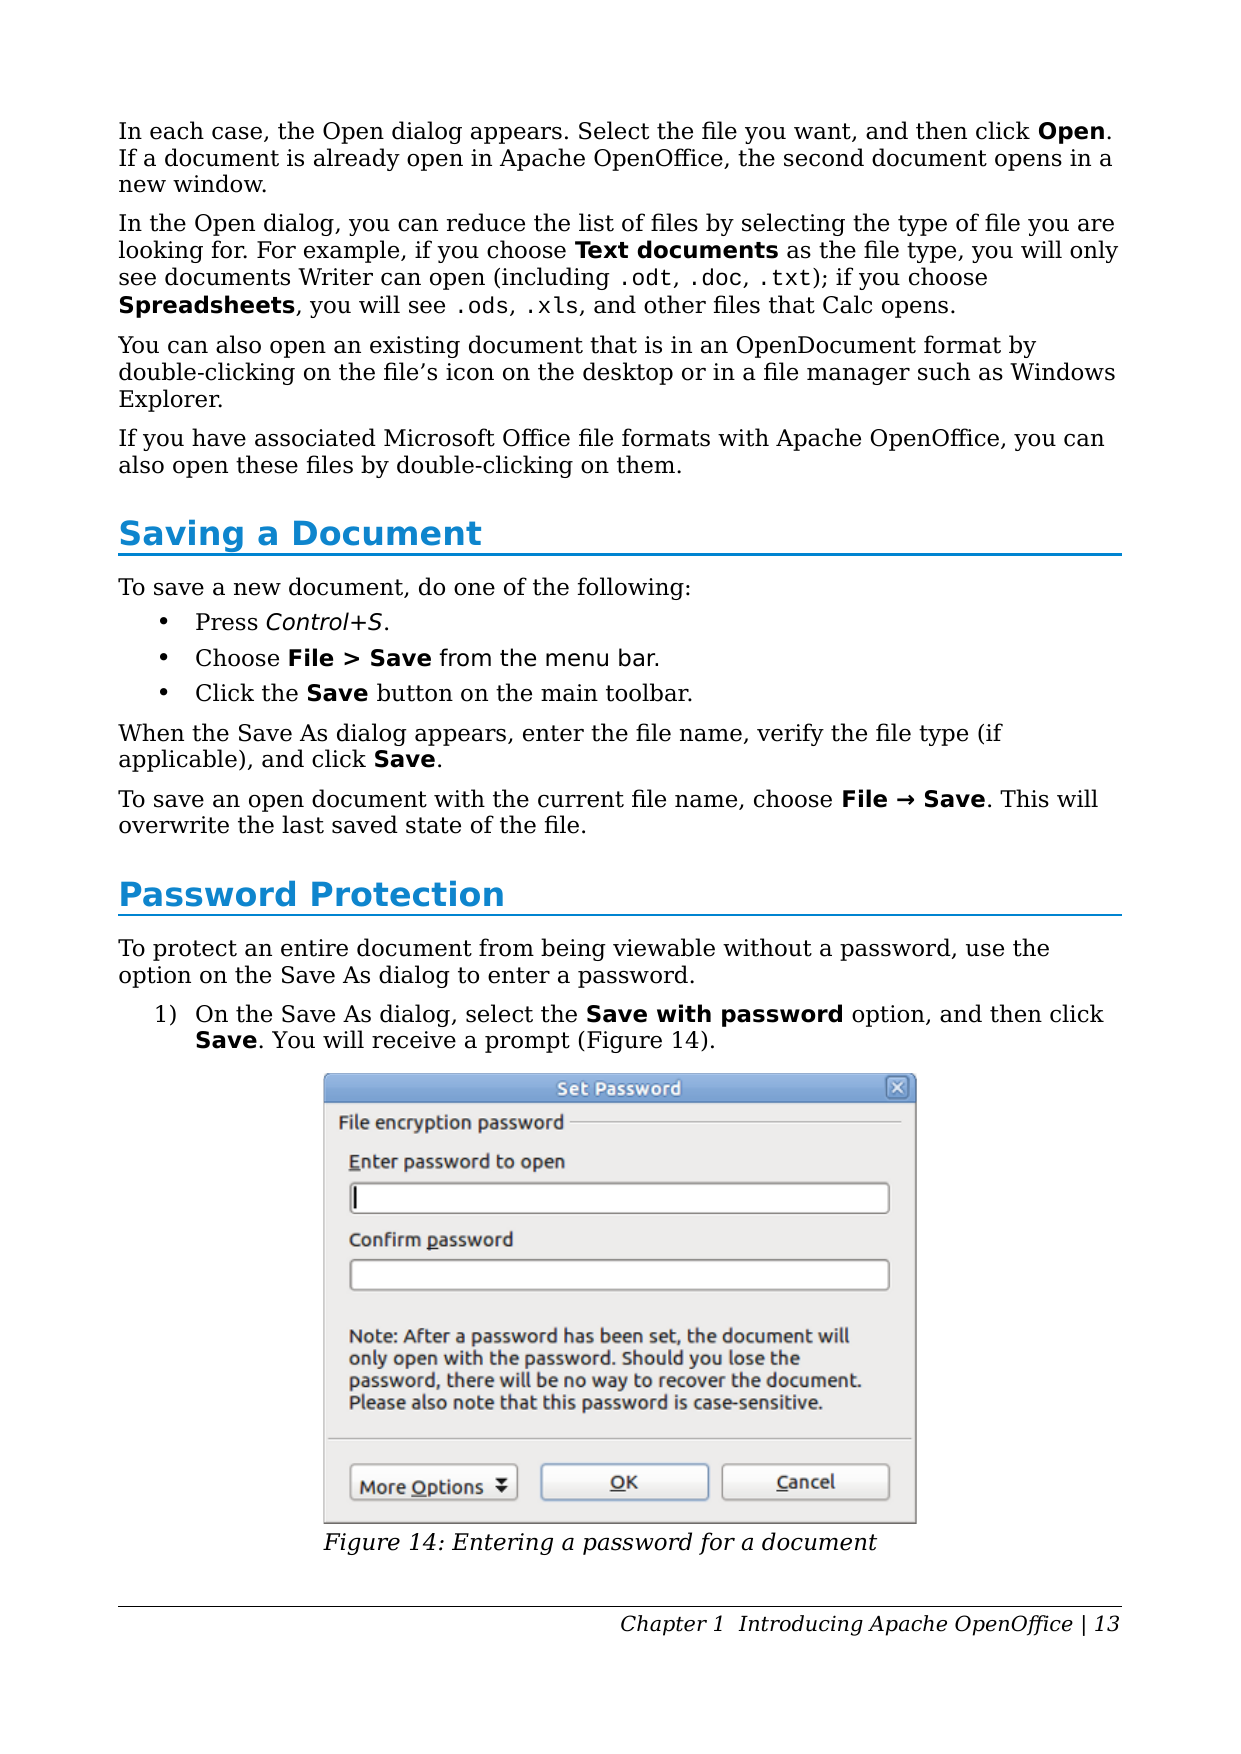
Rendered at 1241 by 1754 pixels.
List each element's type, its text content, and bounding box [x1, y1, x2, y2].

text To save an open document with the current file name, choose File → Save. This will overwrite the last saved state of the file. [118, 786, 1122, 839]
text To protect an entire document from being viewable without a password, use the option on the Save As dialog to enter a password. [118, 935, 1122, 988]
text Figure 14: Entering a password for a document [323, 1529, 917, 1556]
picture [323, 1073, 917, 1524]
list Choose File > Save from the menu bar. [156, 643, 1122, 672]
text You can also open an existing document that is in an OpenDocument format by double-clicking on the file’s icon on the desktop or in a file manager such as Windows Explorer. [118, 333, 1122, 413]
text If you have associated Microsoft Office file formats with Apache OpenOffice, you can also open these files by double-clicking on them. [118, 425, 1122, 478]
subtitle Saving a Document [118, 515, 1122, 553]
subtitle Password Protection [118, 875, 1122, 914]
list Press Control+S. [156, 608, 1122, 637]
text When the Save As dialog appears, enter the file name, verify the file type (if applicable), and click Save. [118, 720, 1122, 773]
list Click the Save button on the main toolbar. [156, 678, 1122, 708]
text In the Open dialog, you can reduce the list of files by selecting the type of file you are looking for. For example, if you choose Text documents as the file type, you will only see documents Writer can open (including .odt, .doc, .txt); if you choose Spreadsheets, you will see .ods, .xls, and other files that Calc opens. [118, 211, 1122, 320]
text In each case, the Open dialog appears. Select the file you want, and then click Open. If a document is already open in Apache OpenOffice, the second document opens in a new window. [118, 118, 1122, 198]
list To save a new document, do one of the following: [118, 574, 1122, 601]
list On the Save As dialog, select the Save with password option, and then click Save. You will receive a prompt (Figure 14). [177, 1001, 1122, 1054]
